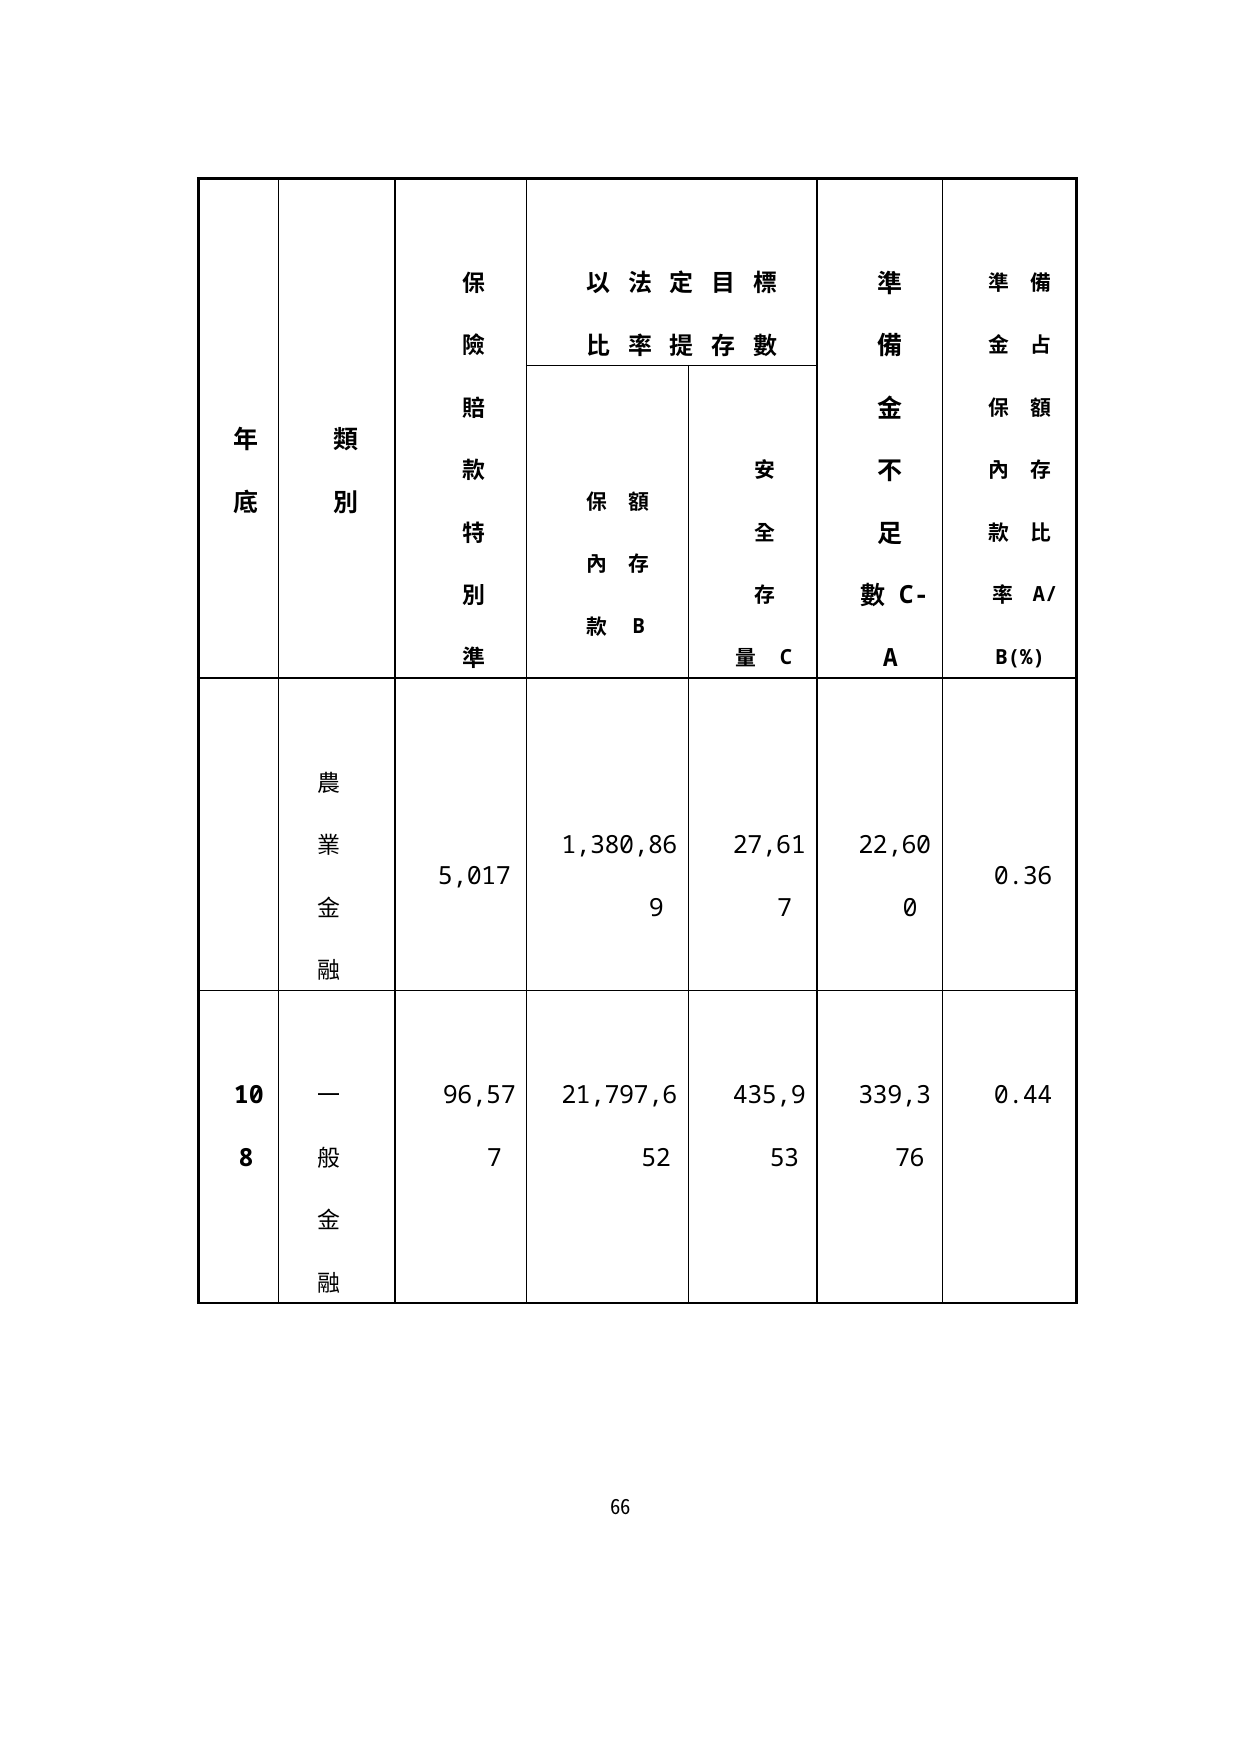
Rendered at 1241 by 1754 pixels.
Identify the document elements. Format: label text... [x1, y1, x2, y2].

table_header 類別 [279, 180, 394, 677]
table_cell 435,953 [689, 991, 816, 1302]
table_cell 1,380,869 [527, 679, 688, 990]
table_cell [200, 679, 278, 990]
table_cell 0.44 [943, 991, 1075, 1302]
table_header 準備金占保額內存款比率A/B(%) [943, 180, 1075, 677]
table_header 保險賠款特別準備金A [396, 180, 526, 677]
table_cell 安全存量C [689, 366, 816, 677]
table_cell 96,577 [396, 991, 526, 1302]
table_cell 5,017 [396, 679, 526, 990]
table_cell 22,600 [818, 679, 942, 990]
table_cell 農業金融 [279, 679, 394, 990]
table_header 準備金不足數C-A [818, 180, 942, 677]
table_cell 一般金融 [279, 991, 394, 1302]
table_cell 保額內存款B [527, 366, 688, 677]
table_cell 27,617 [689, 679, 816, 990]
table_header 年底 [200, 180, 278, 677]
table_cell 339,376 [818, 991, 942, 1302]
table_header 以法定目標比率提存數 [527, 180, 816, 365]
table_cell 0.36 [943, 679, 1075, 990]
table_cell 21,797,652 [527, 991, 688, 1302]
table_cell 108 [200, 991, 278, 1302]
